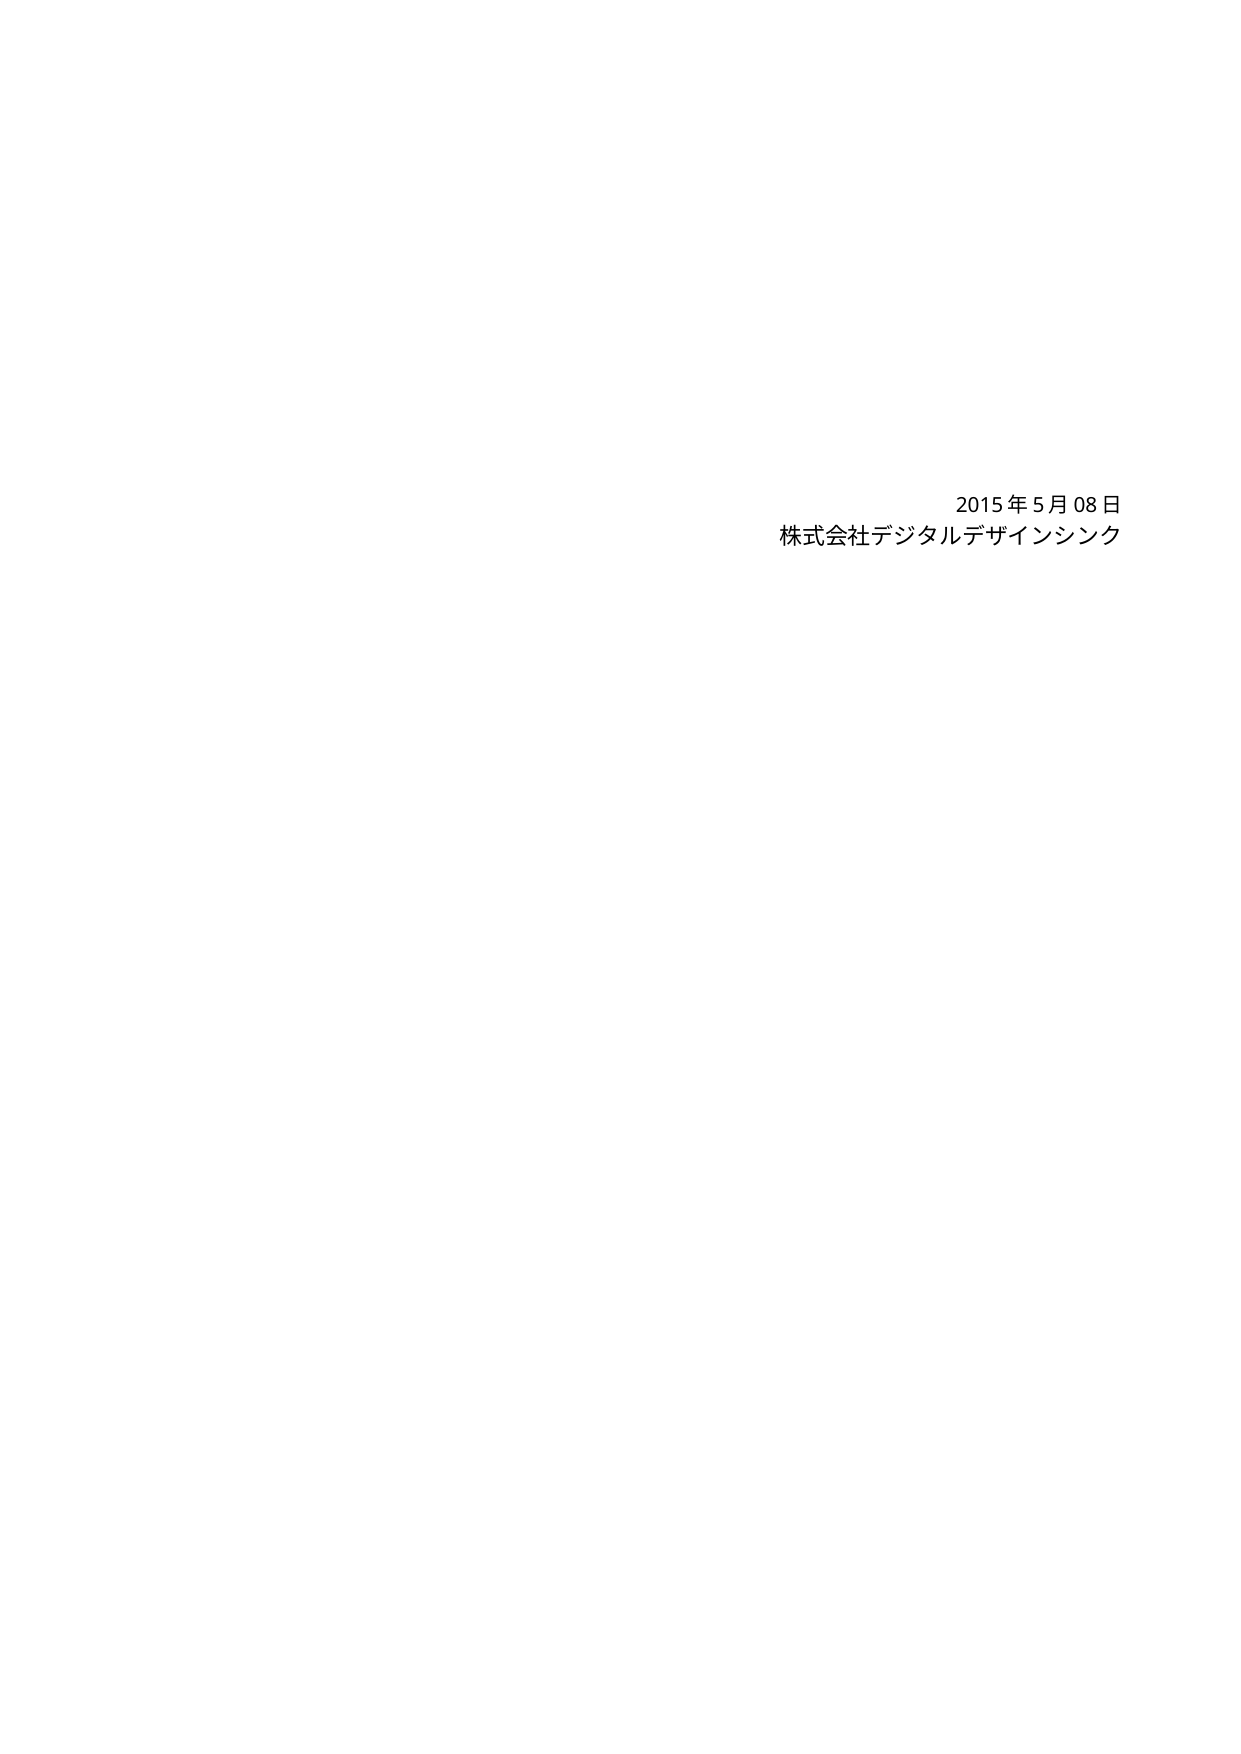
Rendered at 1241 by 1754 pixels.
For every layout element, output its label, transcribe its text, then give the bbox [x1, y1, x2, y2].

text 2015年5月08日 [118, 488, 1122, 518]
text 株式会社デジタルデザインシンク [118, 518, 1122, 551]
